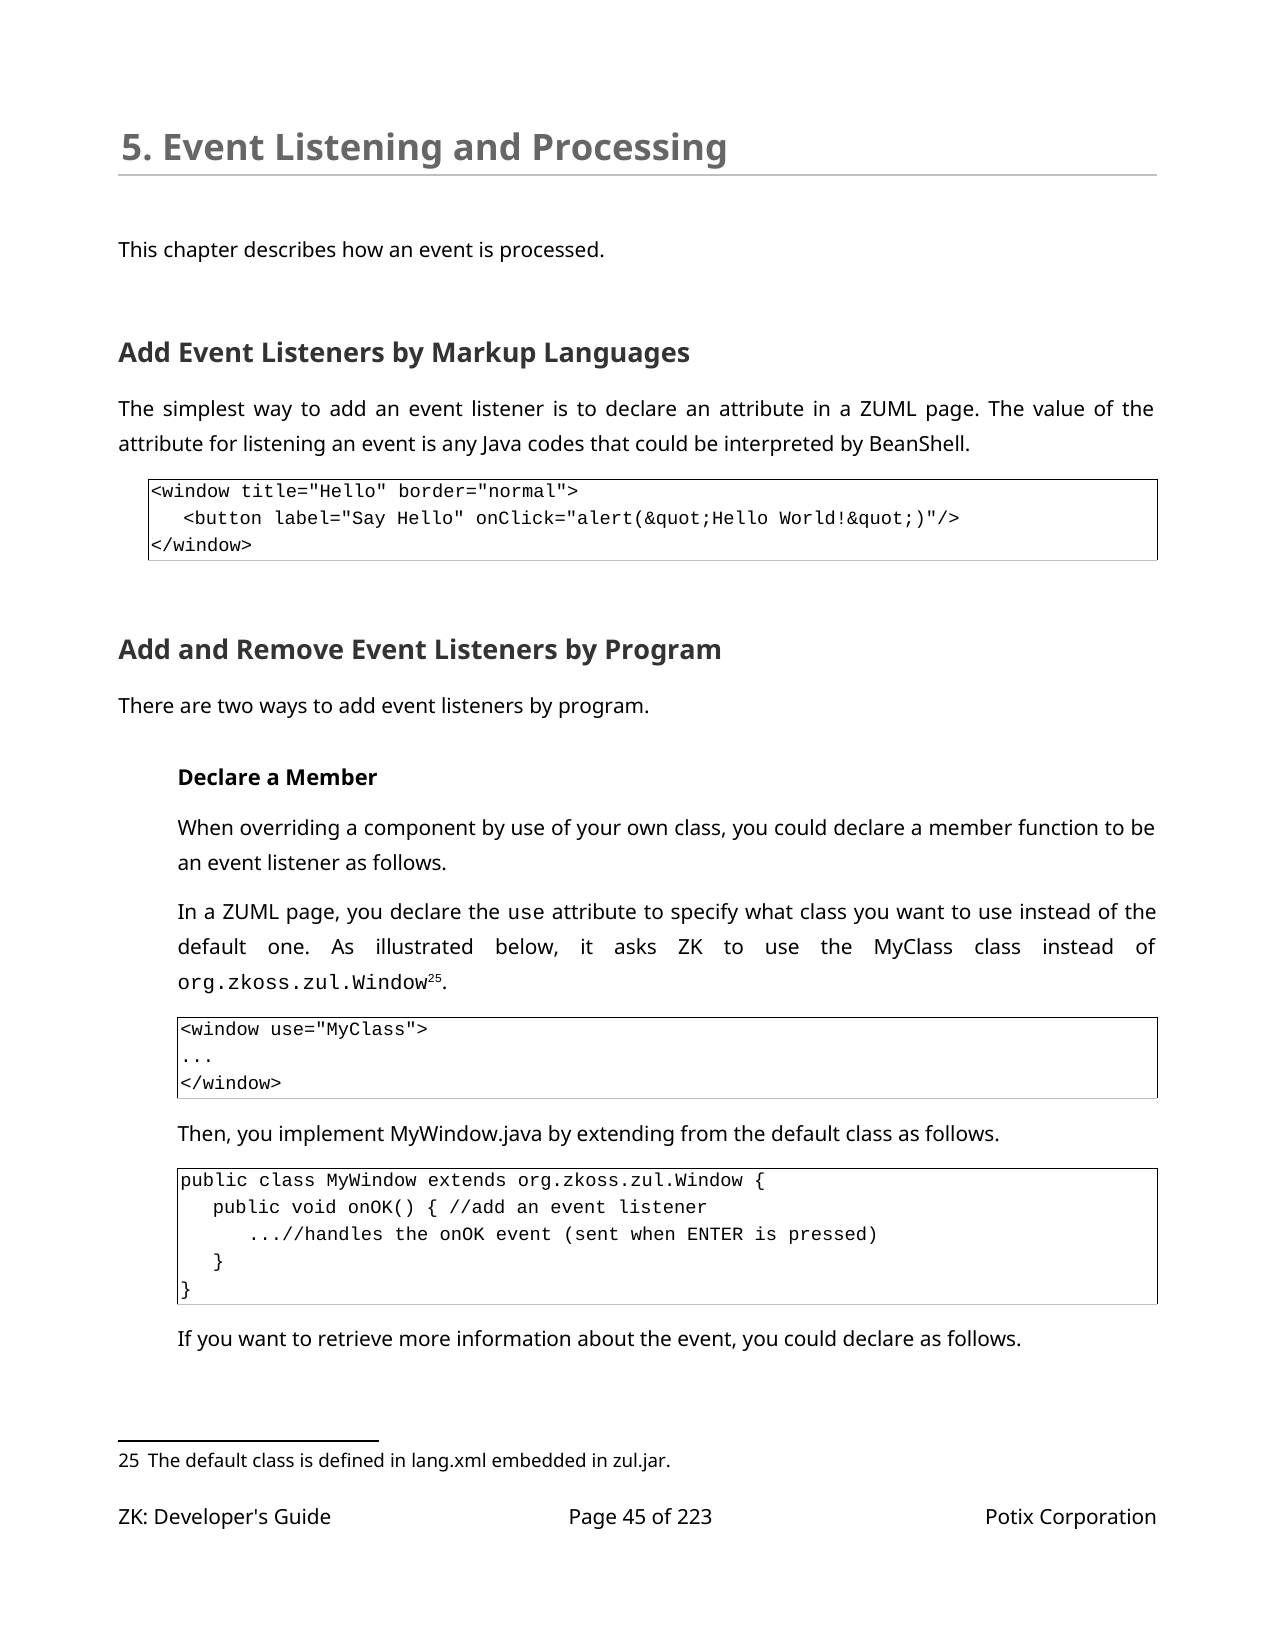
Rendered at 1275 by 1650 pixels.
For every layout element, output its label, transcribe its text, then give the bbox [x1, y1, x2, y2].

text In a ZUML page, you declare the use attribute to specify what class you want to use instead of the default one. As illustrated below, it asks ZK to use the MyClass class instead of org.zkoss.zul.Window. [177, 897, 1157, 996]
text <window title="Hello" border="normal"> [149, 480, 1157, 503]
text When overriding a component by use of your own class, you could declare a member function to be an event listener as follows. [177, 813, 1157, 876]
subtitle Add and Remove Event Listeners by Program [118, 631, 1157, 668]
text public class MyWindow extends org.zkoss.zul.Window { [178, 1169, 1157, 1192]
text ... [178, 1044, 1157, 1068]
text </window> [178, 1071, 1157, 1098]
text <button label="Say Hello" onClick="alert(&quot;Hello World!&quot;)"/> [149, 506, 1157, 530]
text </window> [149, 533, 1157, 560]
text There are two ways to add event listeners by program. [118, 691, 1157, 719]
subtitle Declare a Member [177, 762, 1157, 792]
text This chapter describes how an event is processed. [118, 235, 1157, 263]
text The default class is defined in lang.xml embedded in zul.jar. [118, 1447, 1157, 1473]
text Then, you implement MyWindow.java by extending from the default class as follows. [177, 1119, 1157, 1147]
text If you want to retrieve more information about the event, you could declare as follows. [177, 1324, 1157, 1353]
subtitle 5. Event Listening and Processing [118, 118, 1157, 174]
text } [178, 1277, 1157, 1304]
text } [178, 1249, 1157, 1274]
text <window use="MyClass"> [178, 1018, 1157, 1041]
subtitle Add Event Listeners by Markup Languages [118, 334, 1157, 371]
text ...//handles the onOK event (sent when ENTER is pressed) [178, 1222, 1157, 1246]
text The simplest way to add an event listener is to declare an attribute in a ZUML page. The value of the attribute for listening an event is any Java codes that could be interpreted by BeanShell. [118, 394, 1157, 458]
text public void onOK() { //add an event listener [178, 1195, 1157, 1219]
